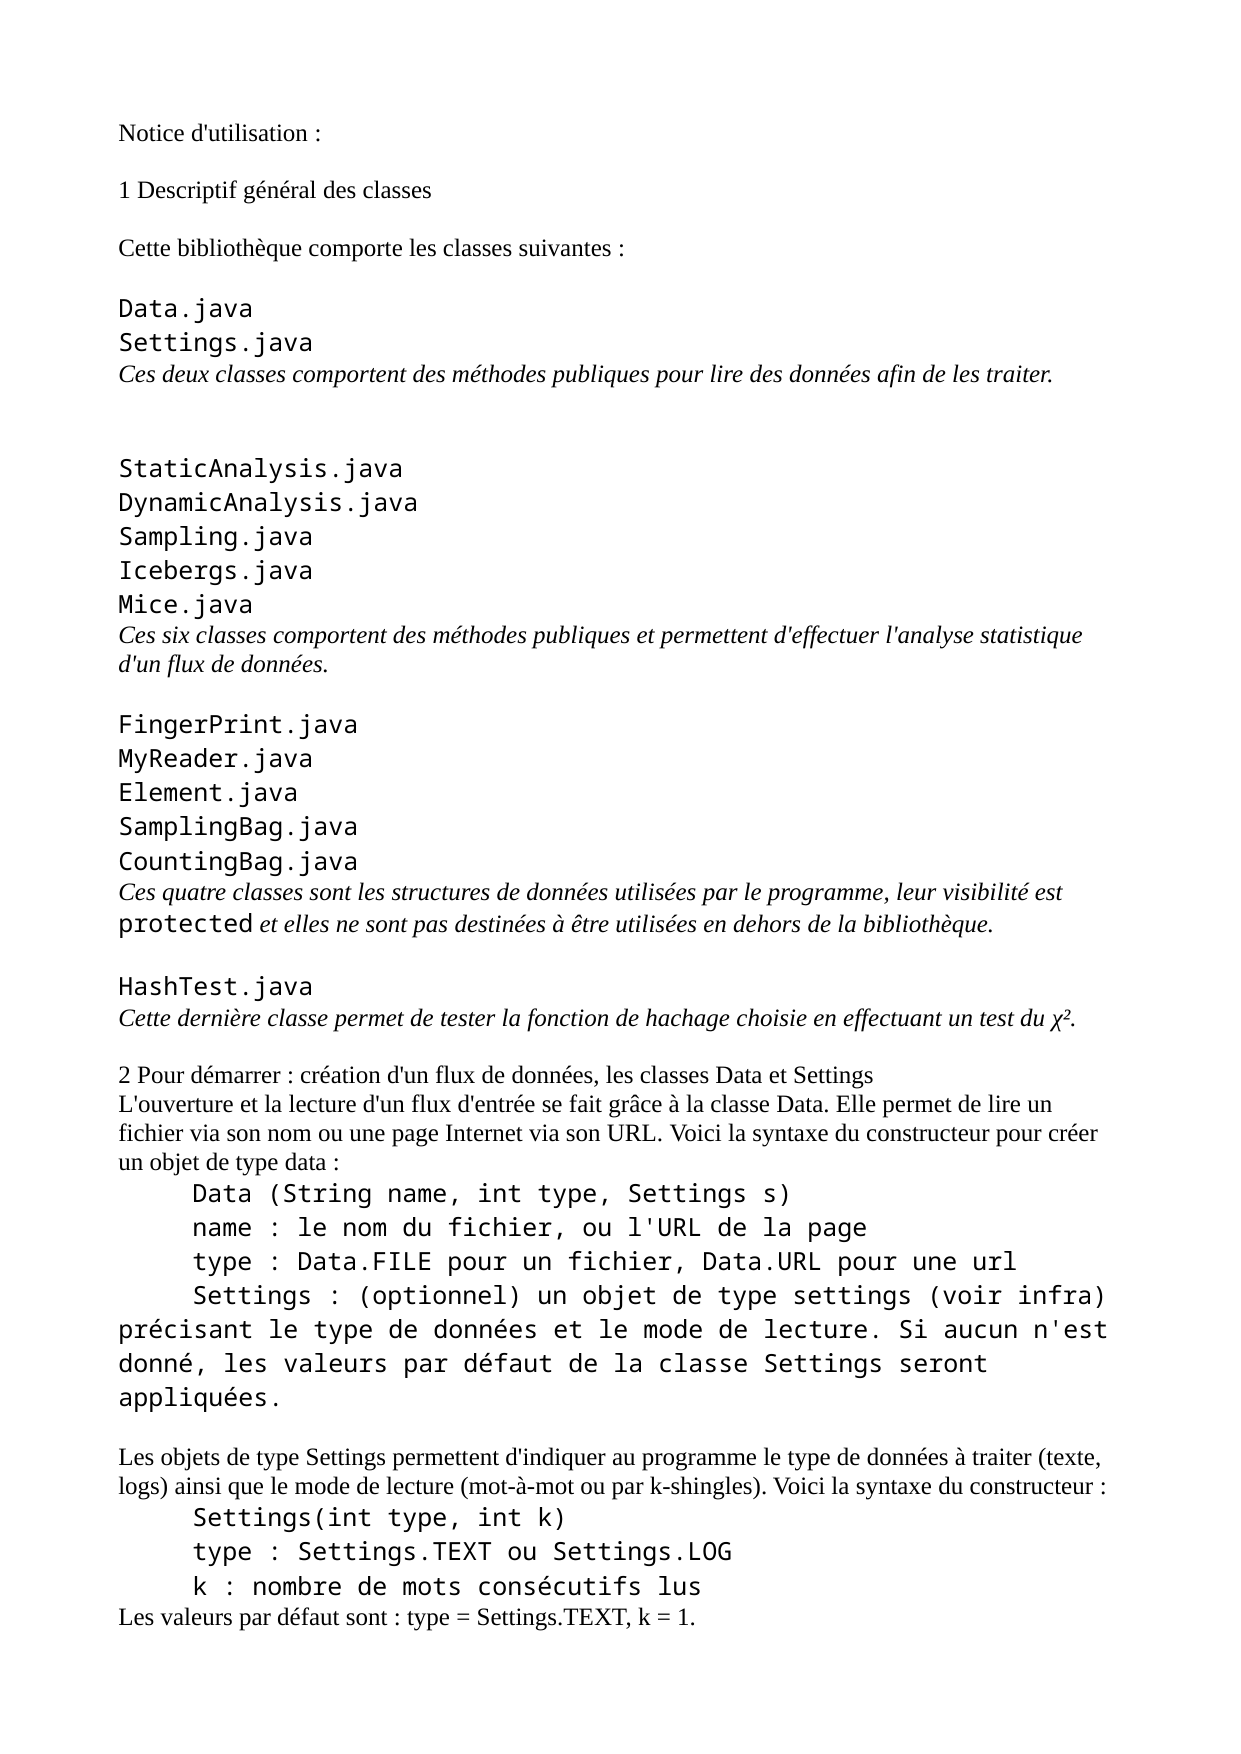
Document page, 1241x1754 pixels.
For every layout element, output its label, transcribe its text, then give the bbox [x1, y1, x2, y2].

text Ces deux classes comportent des méthodes publiques pour lire des données afin de les traiter. [118, 359, 1122, 387]
text MyReader.java [118, 741, 1122, 775]
text Ces quatre classes sont les structures de données utilisées par le programme, leur visibilité est protected et elles ne sont pas destinées à être utilisées en dehors de la bibliothèque. [118, 877, 1122, 940]
text type : Data.FILE pour un fichier, Data.URL pour une url [118, 1243, 1122, 1277]
text Data.java [118, 291, 1122, 325]
text CountingBag.java [118, 843, 1122, 877]
text Ces six classes comportent des méthodes publiques et permettent d'effectuer l'analyse statistique d'un flux de données. [118, 621, 1122, 678]
text k : nombre de mots consécutifs lus [118, 1568, 1122, 1602]
text 2 Pour démarrer : création d'un flux de données, les classes Data et Settings [118, 1060, 1122, 1089]
text Settings : (optionnel) un objet de type settings (voir infra) précisant le type de données et le mode de lecture. Si aucun n'est donné, les valeurs par défaut de la classe Settings seront appliquées. [118, 1277, 1122, 1414]
text Cette bibliothèque comporte les classes suivantes : [118, 233, 1122, 262]
text Settings.java [118, 325, 1122, 359]
text StaticAnalysis.java [118, 450, 1122, 484]
text Cette dernière classe permet de tester la fonction de hachage choisie en effectuant un test du χ². [118, 1003, 1122, 1032]
text Icebergs.java [118, 552, 1122, 587]
text SamplingBag.java [118, 809, 1122, 843]
text type : Settings.TEXT ou Settings.LOG [118, 1534, 1122, 1568]
text Les objets de type Settings permettent d'indiquer au programme le type de données à traiter (texte, logs) ainsi que le mode de lecture (mot-à-mot ou par k-shingles). Voici la syntaxe du constructeur : [118, 1442, 1122, 1500]
text 1 Descriptif général des classes [118, 176, 1122, 204]
text Element.java [118, 775, 1122, 809]
text name : le nom du fichier, ou l'URL de la page [118, 1209, 1122, 1243]
text DynamicAnalysis.java [118, 484, 1122, 518]
text Settings(int type, int k) [118, 1500, 1122, 1534]
text Mice.java [118, 587, 1122, 621]
text Notice d'utilisation : [118, 118, 1122, 147]
text L'ouverture et la lecture d'un flux d'entrée se fait grâce à la classe Data. Elle permet de lire un fichier via son nom ou une page Internet via son URL. Voici la syntaxe du constructeur pour créer un objet de type data : [118, 1089, 1122, 1175]
text Sampling.java [118, 518, 1122, 552]
text HashTest.java [118, 969, 1122, 1003]
text Les valeurs par défaut sont : type = Settings.TEXT, k = 1. [118, 1602, 1122, 1631]
text FingerPrint.java [118, 707, 1122, 741]
text Data (String name, int type, Settings s) [118, 1175, 1122, 1209]
